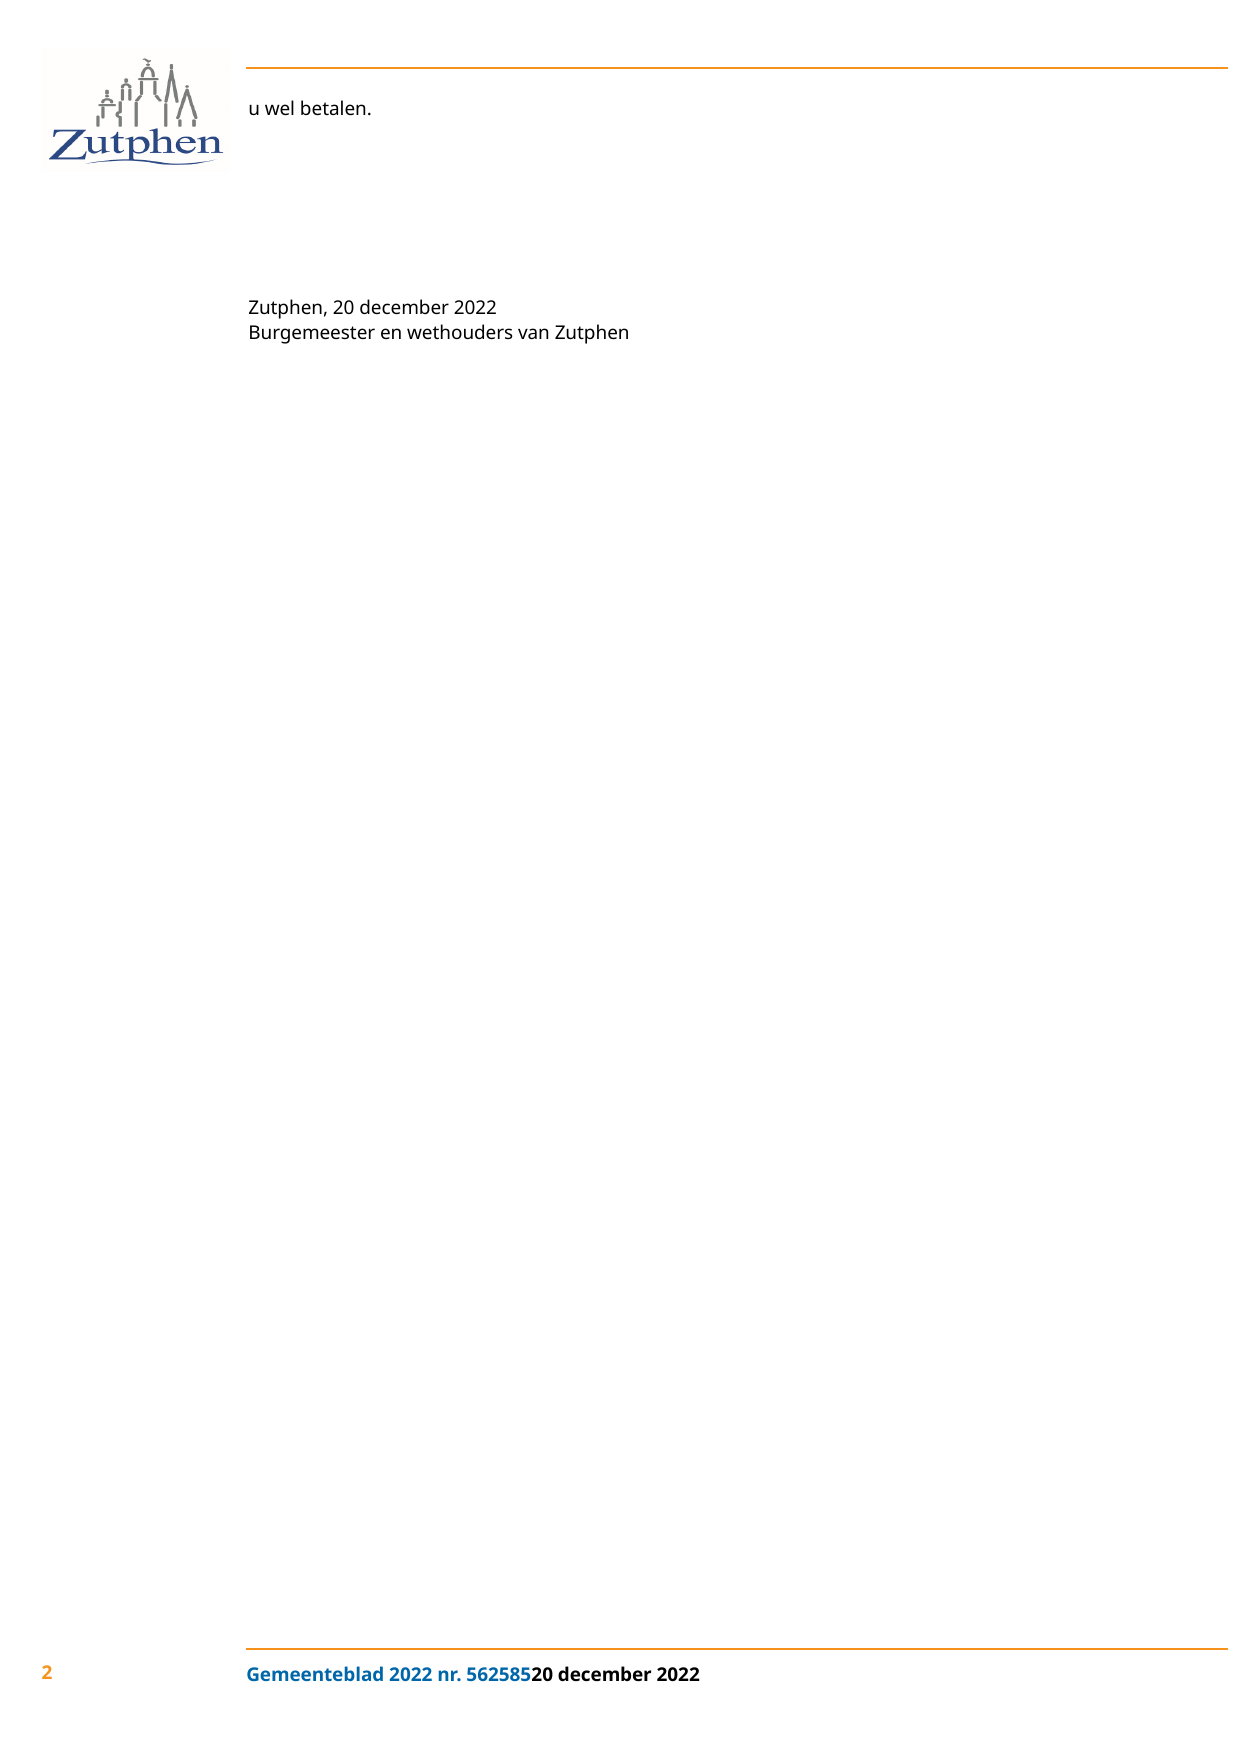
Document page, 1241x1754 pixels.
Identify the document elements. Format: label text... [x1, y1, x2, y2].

text Zutphen, 20 december 2022 [248, 294, 1152, 319]
text u wel betalen. [248, 95, 1152, 121]
picture [41, 47, 231, 172]
text Burgemeester en wethouders van Zutphen [248, 319, 1152, 345]
